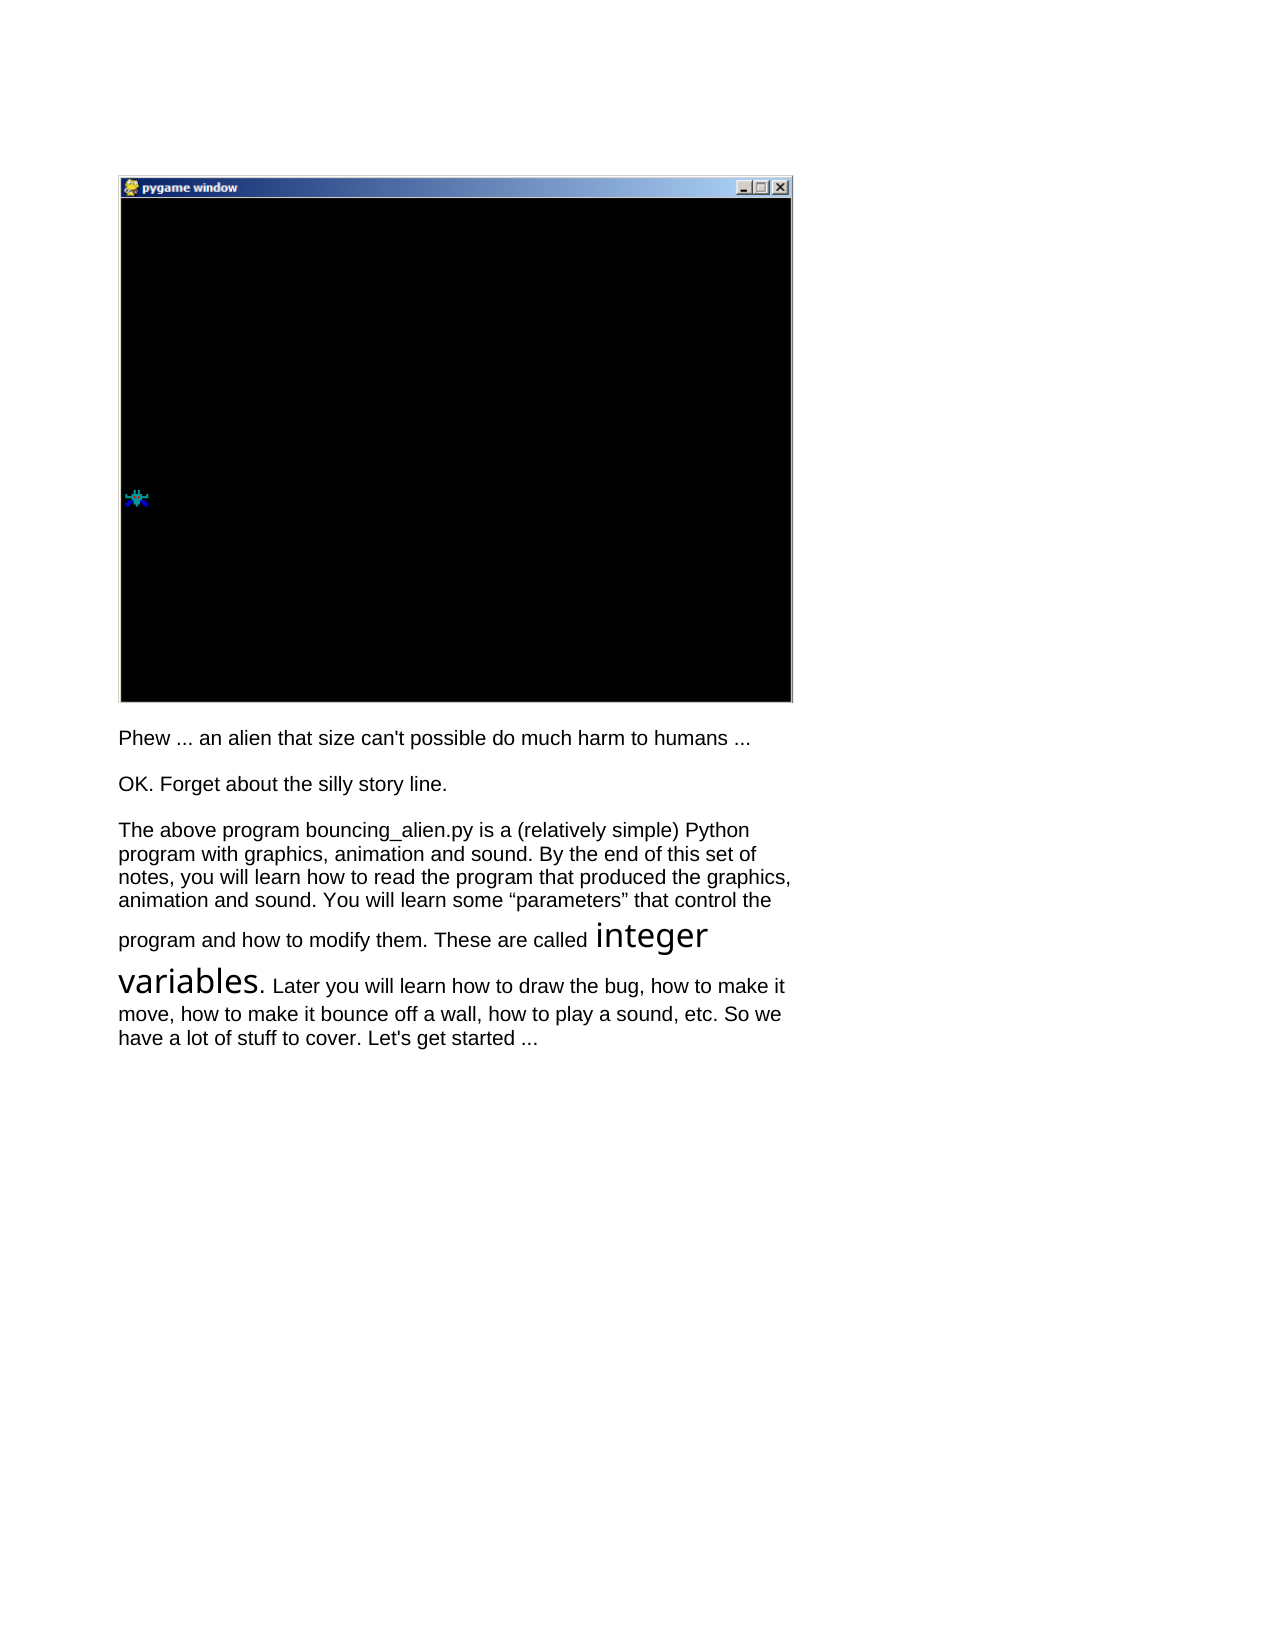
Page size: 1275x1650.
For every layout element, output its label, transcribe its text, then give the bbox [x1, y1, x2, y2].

text The above program bouncing_alien.py is a (relatively simple) Python program with graphics, animation and sound. By the end of this set of notes, you will learn how to read the program that produced the graphics, animation and sound. You will learn some “parameters” that control the program and how to modify them. These are called integer variables. Later you will learn how to draw the bug, how to make it move, how to make it bounce off a wall, how to play a sound, etc. So we have a lot of stuff to cover. Let's get started ... [118, 819, 793, 1049]
text OK. Forget about the silly story line. [118, 773, 793, 796]
text Phew ... an alien that size can't possible do much harm to humans ... [118, 726, 793, 749]
